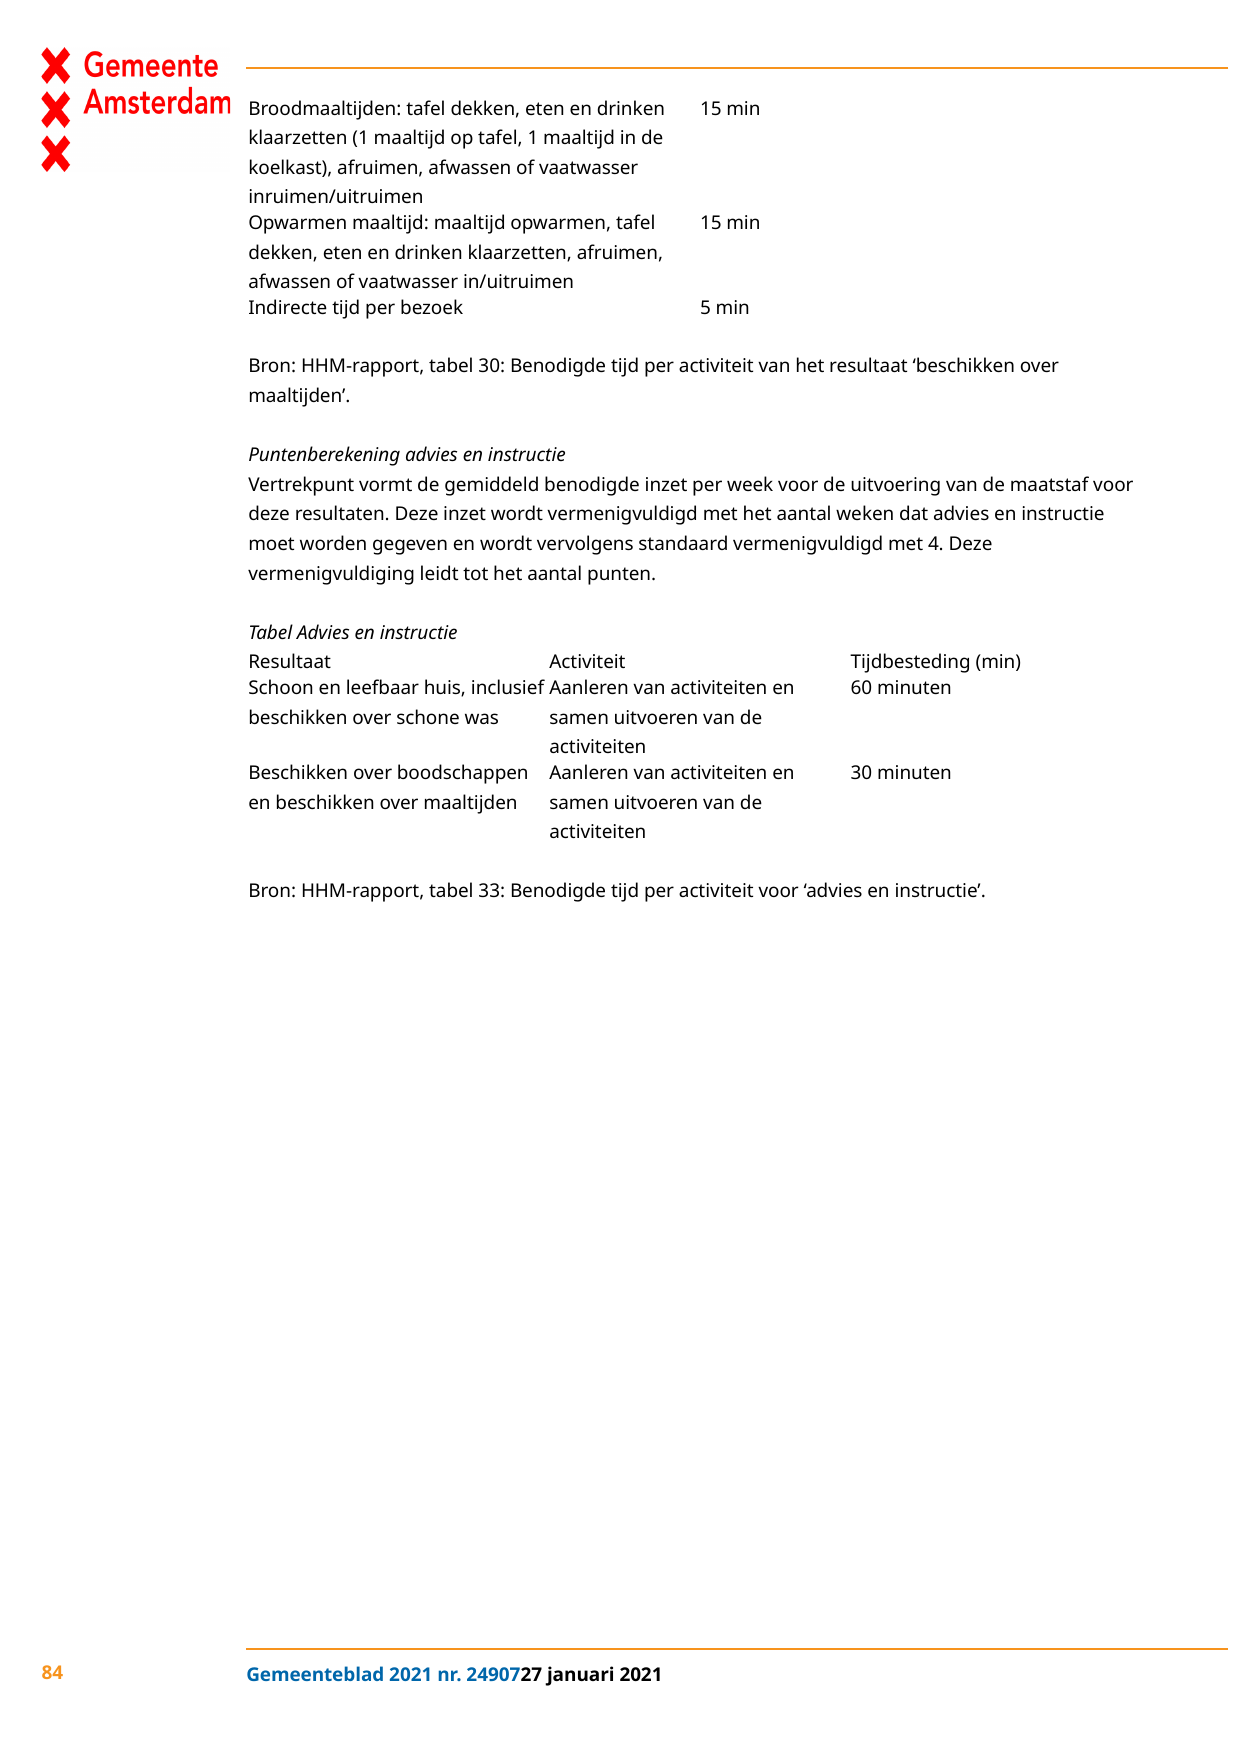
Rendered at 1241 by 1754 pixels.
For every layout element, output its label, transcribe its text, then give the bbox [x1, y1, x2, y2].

table_cell 15 min [700, 95, 1152, 209]
table_header Resultaat [248, 649, 549, 674]
table_cell 30 minuten [850, 759, 1152, 844]
table_cell Opwarmen maaltijd: maaltijd opwarmen, tafel dekken, eten en drinken klaarzetten, afruimen, afwassen of vaatwasser in/uitruimen [248, 209, 700, 294]
table_cell Schoon en leefbaar huis, inclusief beschikken over schone was [248, 674, 549, 759]
table_cell 5 min [700, 294, 1152, 320]
table_cell 60 minuten [850, 674, 1152, 759]
text Tabel Advies en instructie [248, 619, 1152, 645]
text Puntenberekening advies en instructie [248, 441, 1152, 467]
table_cell Aanleren van activiteiten en samen uitvoeren van de activiteiten [549, 674, 850, 759]
table_cell Indirecte tijd per bezoek [248, 294, 700, 320]
picture [41, 47, 231, 172]
text Bron: HHM-rapport, tabel 33: Benodigde tijd per activiteit voor ‘advies en instructie’. [248, 877, 1152, 903]
table_cell Aanleren van activiteiten en samen uitvoeren van de activiteiten [549, 759, 850, 844]
text Bron: HHM-rapport, tabel 30: Benodigde tijd per activiteit van het resultaat ‘beschikken over maaltijden’. [248, 353, 1152, 408]
text Vertrekpunt vormt de gemiddeld benodigde inzet per week voor de uitvoering van de maatstaf voor deze resultaten. Deze inzet wordt vermenigvuldigd met het aantal weken dat advies en instructie moet worden gegeven en wordt vervolgens standaard vermenigvuldigd met 4. Deze vermenigvuldiging leidt tot het aantal punten. [248, 471, 1152, 586]
table_cell 15 min [700, 209, 1152, 294]
table_header Activiteit [549, 649, 850, 674]
table_header Tijdbesteding (min) [850, 649, 1152, 674]
table_cell Beschikken over boodschappen en beschikken over maaltijden [248, 759, 549, 844]
table_cell Broodmaaltijden: tafel dekken, eten en drinken klaarzetten (1 maaltijd op tafel, 1 maaltijd in de koelkast), afruimen, afwassen of vaatwasser inruimen/uitruimen [248, 95, 700, 209]
